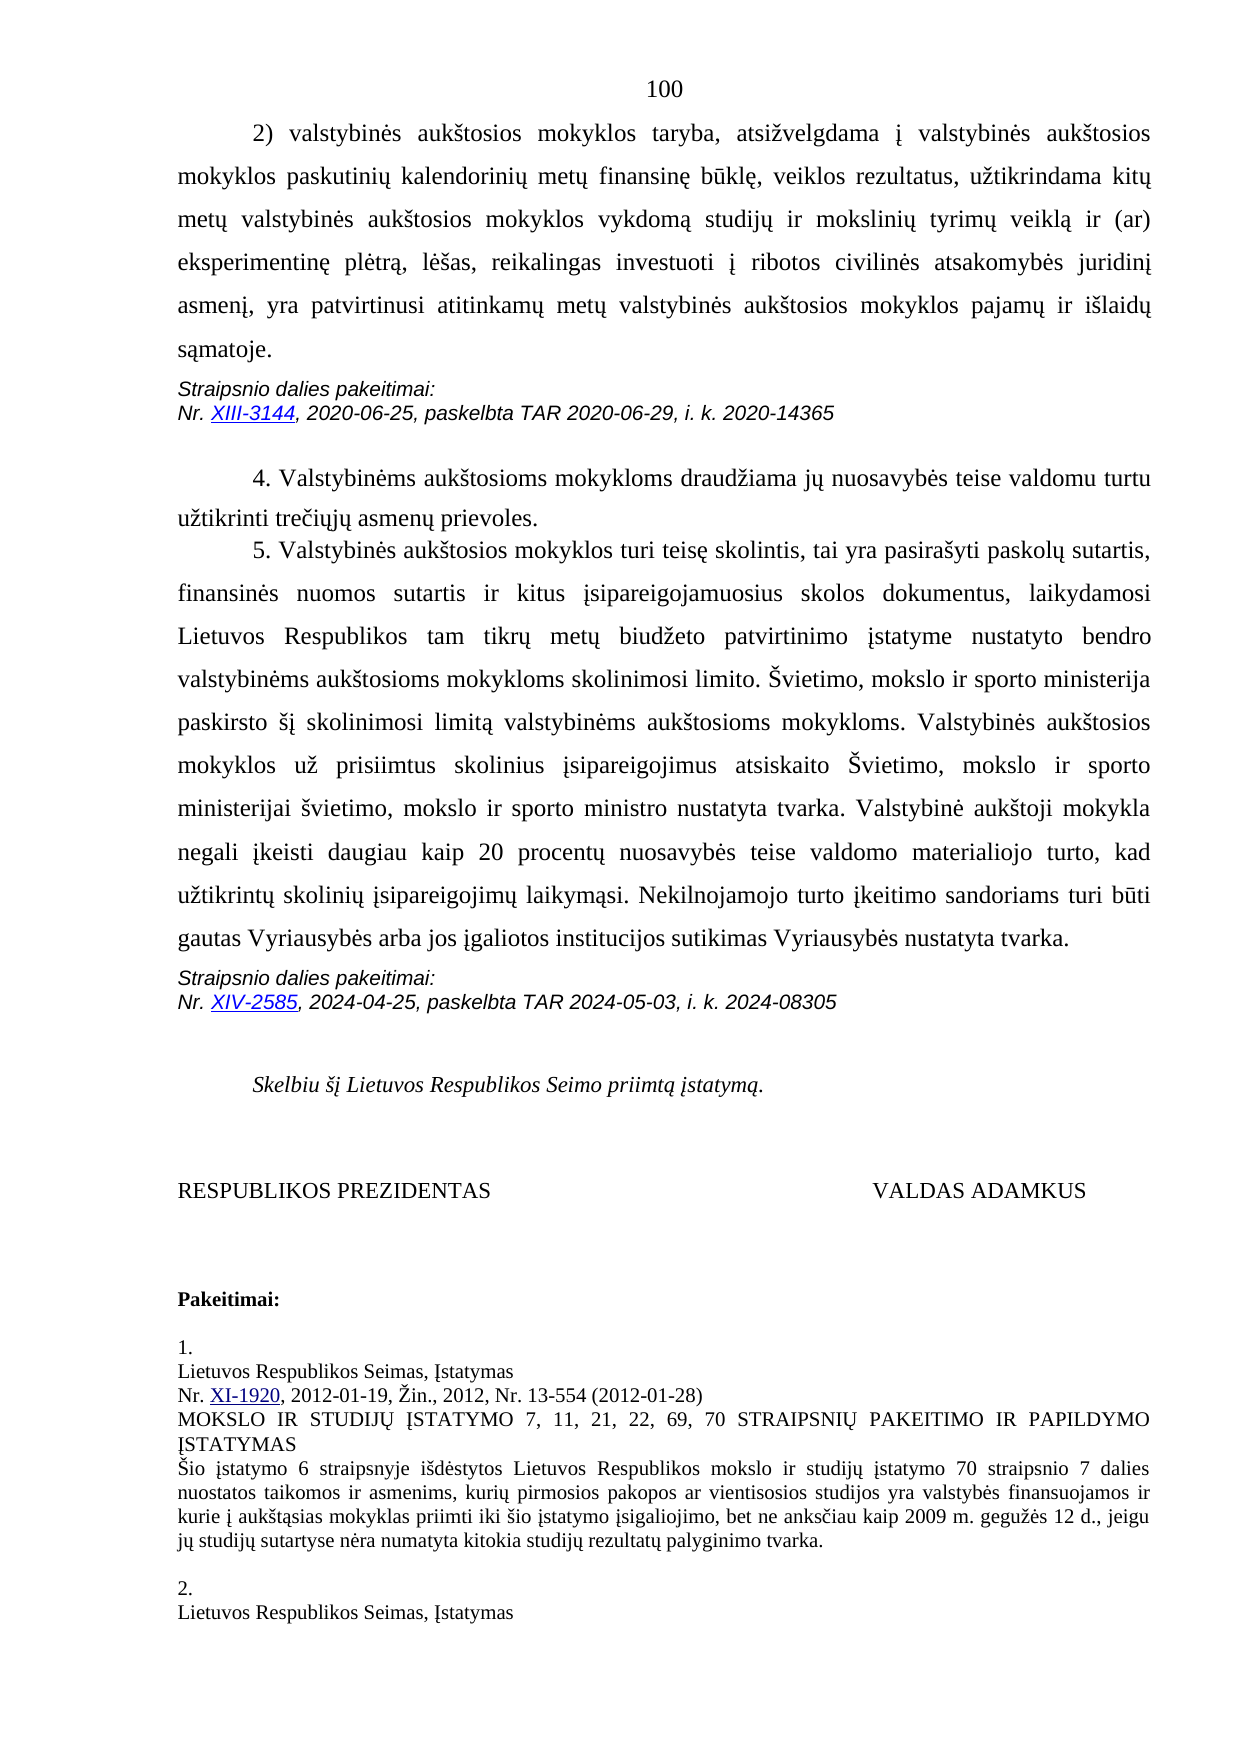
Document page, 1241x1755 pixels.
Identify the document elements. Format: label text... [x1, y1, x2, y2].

text Nr. XI-1920, 2012-01-19, Žin., 2012, Nr. 13-554 (2012-01-28) [177, 1383, 1152, 1407]
text Pakeitimai: [177, 1287, 1152, 1311]
text 5. Valstybinės aukštosios mokyklos turi teisę skolintis, tai yra pasirašyti paskolų sutartis, finansinės nuomos sutartis ir kitus įsipareigojamuosius skolos dokumentus, laikydamosi Lietuvos Respublikos tam tikrų metų biudžeto patvirtinimo įstatyme nustatyto bendro valstybinėms aukštosioms mokykloms skolinimosi limito. Švietimo, mokslo ir sporto ministerija paskirsto šį skolinimosi limitą valstybinėms aukštosioms mokykloms. Valstybinės aukštosios mokyklos už prisiimtus skolinius įsipareigojimus atsiskaito Švietimo, mokslo ir sporto ministerijai švietimo, mokslo ir sporto ministro nustatyta tvarka. Valstybinė aukštoji mokykla negali įkeisti daugiau kaip 20 procentų nuosavybės teise valdomo materialiojo turto, kad užtikrintų skolinių įsipareigojimų laikymąsi. Nekilnojamojo turto įkeitimo sandoriams turi būti gautas Vyriausybės arba jos įgaliotos institucijos sutikimas Vyriausybės nustatyta tvarka. [177, 535, 1152, 952]
text Lietuvos Respublikos Seimas, Įstatymas [177, 1600, 1152, 1624]
text MOKSLO IR STUDIJŲ ĮSTATYMO 7, 11, 21, 22, 69, 70 STRAIPSNIŲ PAKEITIMO IR PAPILDYMO ĮSTATYMAS [177, 1407, 1152, 1456]
text 4. Valstybinėms aukštosioms mokykloms draudžiama jų nuosavybės teise valdomu turtu užtikrinti trečiųjų asmenų prievoles. [177, 453, 1152, 535]
text Lietuvos Respublikos Seimas, Įstatymas [177, 1359, 1152, 1383]
text 2) valstybinės aukštosios mokyklos taryba, atsižvelgdama į valstybinės aukštosios mokyklos paskutinių kalendorinių metų finansinę būklę, veiklos rezultatus, užtikrindama kitų metų valstybinės aukštosios mokyklos vykdomą studijų ir mokslinių tyrimų veiklą ir (ar) eksperimentinę plėtrą, lėšas, reikalingas investuoti į ribotos civilinės atsakomybės juridinį asmenį, yra patvirtinusi atitinkamų metų valstybinės aukštosios mokyklos pajamų ir išlaidų sąmatoje. [177, 118, 1152, 362]
text Nr. XIV-2585, 2024-04-25, paskelbta TAR 2024-05-03, i. k. 2024-08305 [177, 990, 1152, 1014]
text Šio įstatymo 6 straipsnyje išdėstytos Lietuvos Respublikos mokslo ir studijų įstatymo 70 straipsnio 7 dalies nuostatos taikomos ir asmenims, kurių pirmosios pakopos ar vientisosios studijos yra valstybės finansuojamos ir kurie į aukštąsias mokyklas priimti iki šio įstatymo įsigaliojimo, bet ne anksčiau kaip 2009 m. gegužės 12 d., jeigu jų studijų sutartyse nėra numatyta kitokia studijų rezultatų palyginimo tvarka. [177, 1456, 1152, 1552]
text 2. [177, 1576, 1152, 1600]
text Skelbiu šį Lietuvos Respublikos Seimo priimtą įstatymą. [177, 1071, 1152, 1098]
text RESPUBLIKOS PREZIDENTAS VALDAS ADAMKUS [177, 1177, 1152, 1203]
text Straipsnio dalies pakeitimai: [177, 377, 1152, 401]
text Nr. XIII-3144, 2020-06-25, paskelbta TAR 2020-06-29, i. k. 2020-14365 [177, 401, 1152, 425]
text Straipsnio dalies pakeitimai: [177, 966, 1152, 990]
text 1. [177, 1335, 1152, 1359]
